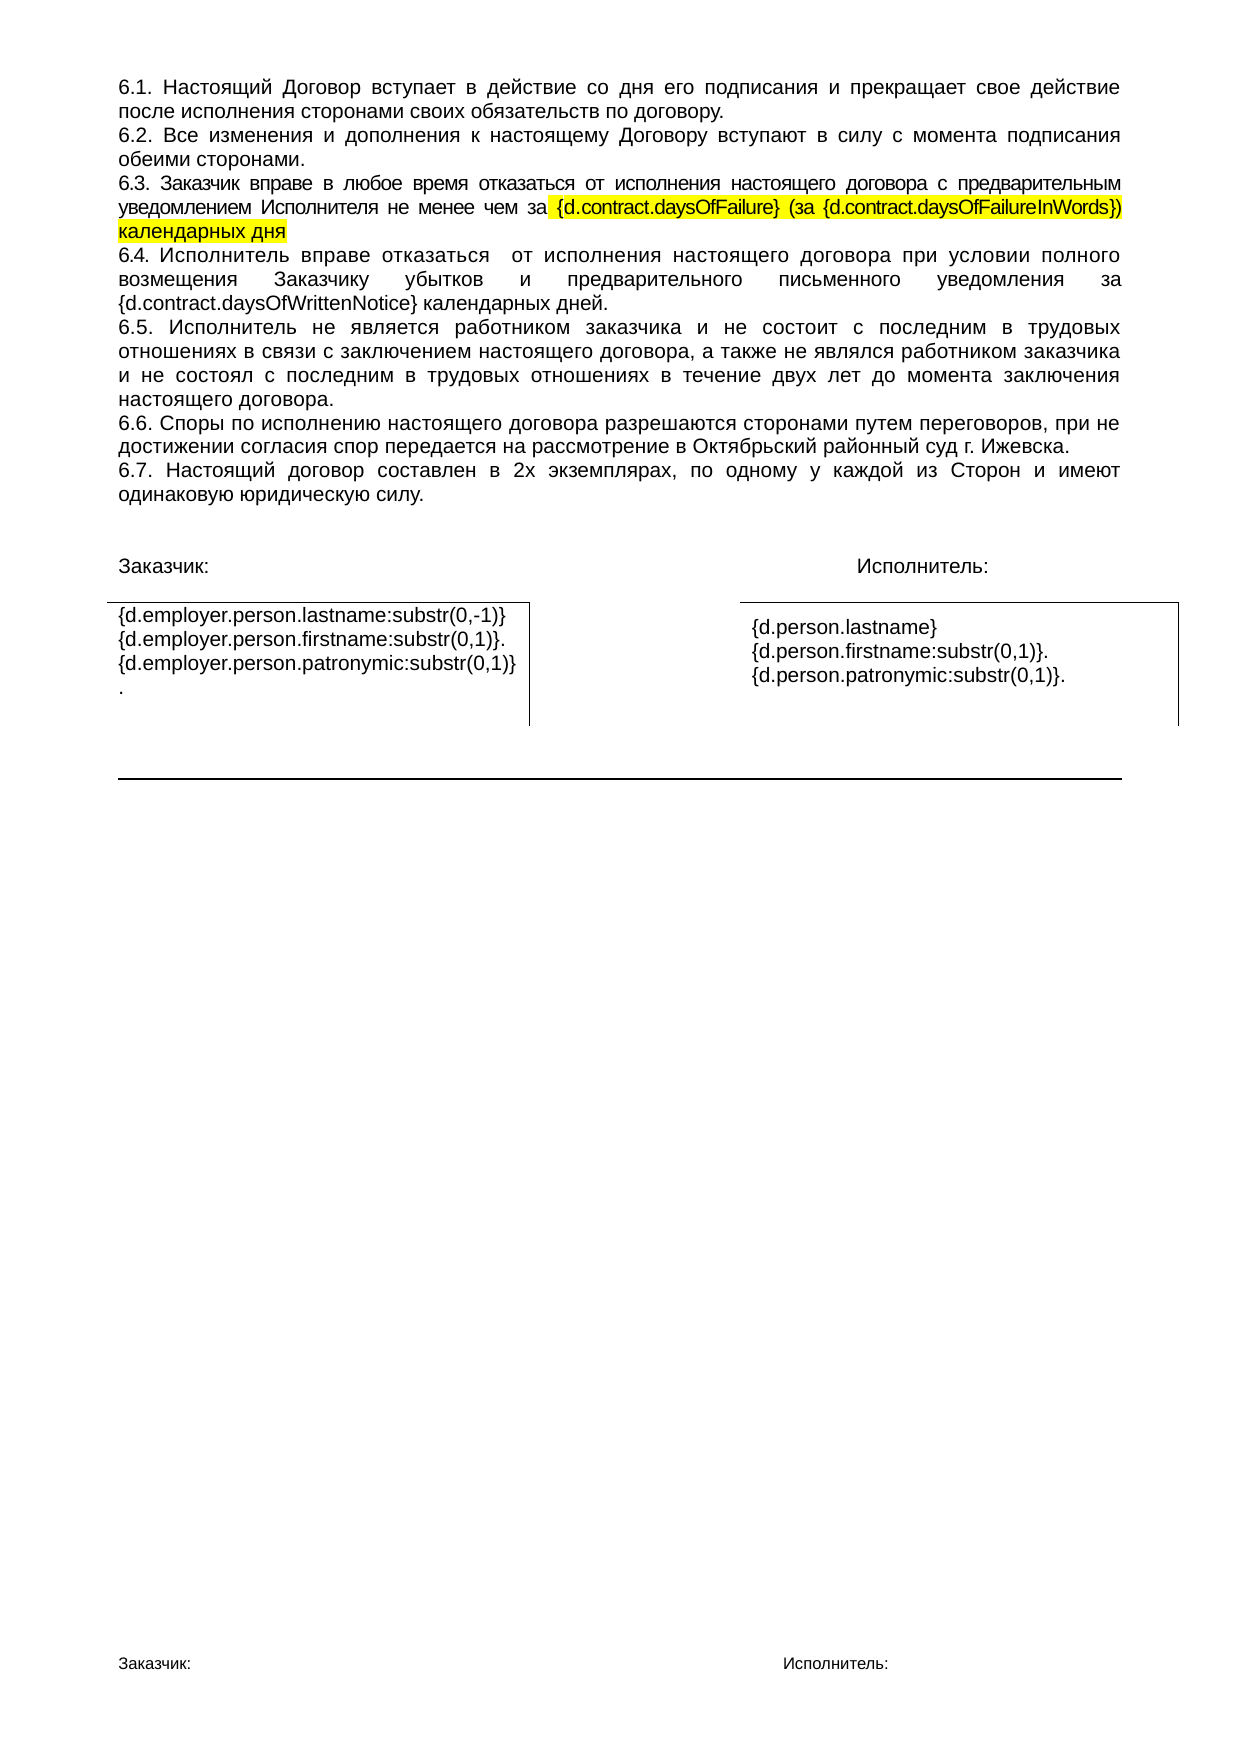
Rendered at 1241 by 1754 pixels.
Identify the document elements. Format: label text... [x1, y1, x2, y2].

text Заказчик: Исполнитель: [118, 554, 1122, 578]
table_header {d.employer.person.lastname:substr(0,-1)} {d.employer.person.firstname:substr(0,1)}. {d.employer.person.patronymic:substr(0,1)}. [107, 603, 529, 699]
table_header [530, 602, 740, 699]
table_cell [107, 699, 529, 726]
text 6.6. Споры по исполнению настоящего договора разрешаются сторонами путем переговоров, при не достижении согласия спор передается на рассмотрение в Октябрьский районный суд г. Ижевска. [118, 410, 1122, 458]
text 6.5. Исполнитель не является работником заказчика и не состоит с последним в трудовых отношениях в связи с заключением настоящего договора, а также не являлся работником заказчика и не состоял с последним в трудовых отношениях в течение двух лет до момента заключения настоящего договора. [118, 314, 1122, 410]
text 6.7. Настоящий договор составлен в 2х экземплярах, по одному у каждой из Сторон и имеют одинаковую юридическую силу. [118, 458, 1122, 506]
text 6.3. Заказчик вправе в любое время отказаться от исполнения настоящего договора с предварительным уведомлением Исполнителя не менее чем за {d.contract.daysOfFailure} (за {d.contract.daysOfFailureInWords}) календарных дня [118, 171, 1122, 243]
text 6.1. Настоящий Договор вступает в действие со дня его подписания и прекращает свое действие после исполнения сторонами своих обязательств по договору. [118, 75, 1122, 123]
table_cell [740, 699, 1178, 726]
table_cell [530, 699, 740, 726]
text 6.2. Все изменения и дополнения к настоящему Договору вступают в силу с момента подписания обеими сторонами. [118, 123, 1122, 171]
text 6.4. Исполнитель вправе отказаться от исполнения настоящего договора при условии полного возмещения Заказчику убытков и предварительного письменного уведомления за {d.contract.daysOfWrittenNotice} календарных дней. [118, 243, 1122, 314]
table_header {d.person.lastname} {d.person.firstname:substr(0,1)}. {d.person.patronymic:substr(0,1)}. [740, 603, 1178, 699]
